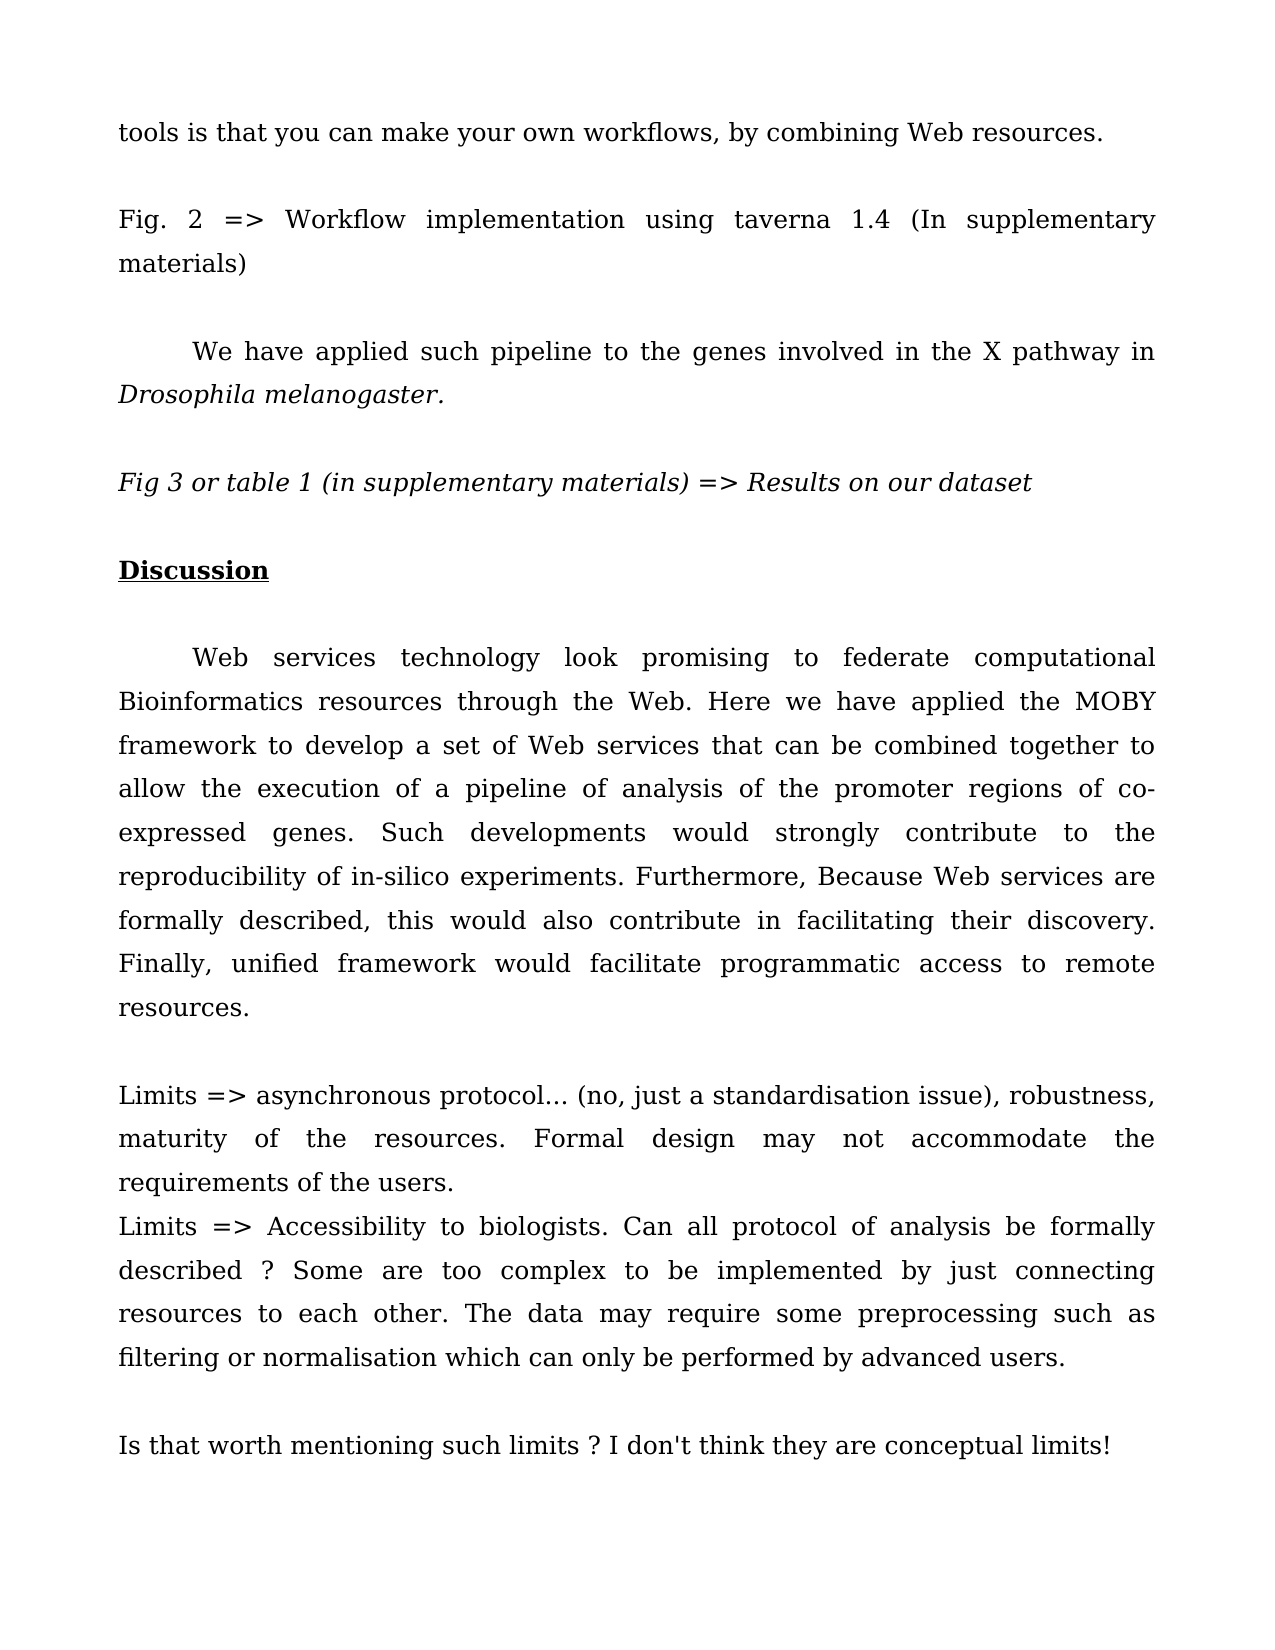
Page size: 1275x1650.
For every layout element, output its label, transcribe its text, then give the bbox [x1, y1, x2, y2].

text tools is that you can make your own workflows, by combining Web resources. [118, 118, 1157, 147]
text Web services technology look promising to federate computational Bioinformatics resources through the Web. Here we have applied the MOBY framework to develop a set of Web services that can be combined together to allow the execution of a pipeline of analysis of the promoter regions of co-expressed genes. Such developments would strongly contribute to the reproducibility of in-silico experiments. Furthermore, Because Web services are formally described, this would also contribute in facilitating their discovery. Finally, unified framework would facilitate programmatic access to remote resources. [118, 643, 1157, 1023]
text Is that worth mentioning such limits ? I don't think they are conceptual limits! [118, 1431, 1157, 1460]
text Limits => Accessibility to biologists. Can all protocol of analysis be formally described ? Some are too complex to be implemented by just connecting resources to each other. The data may require some preprocessing such as filtering or normalisation which can only be performed by advanced users. [118, 1212, 1157, 1373]
text We have applied such pipeline to the genes involved in the X pathway in Drosophila melanogaster. [118, 337, 1157, 410]
text Fig 3 or table 1 (in supplementary materials) => Results on our dataset [118, 468, 1157, 497]
text Fig. 2 => Workflow implementation using taverna 1.4 (In supplementary materials) [118, 206, 1157, 278]
text Limits => asynchronous protocol... (no, just a standardisation issue), robustness, maturity of the resources. Formal design may not accommodate the requirements of the users. [118, 1081, 1157, 1198]
text Discussion [118, 556, 1157, 585]
